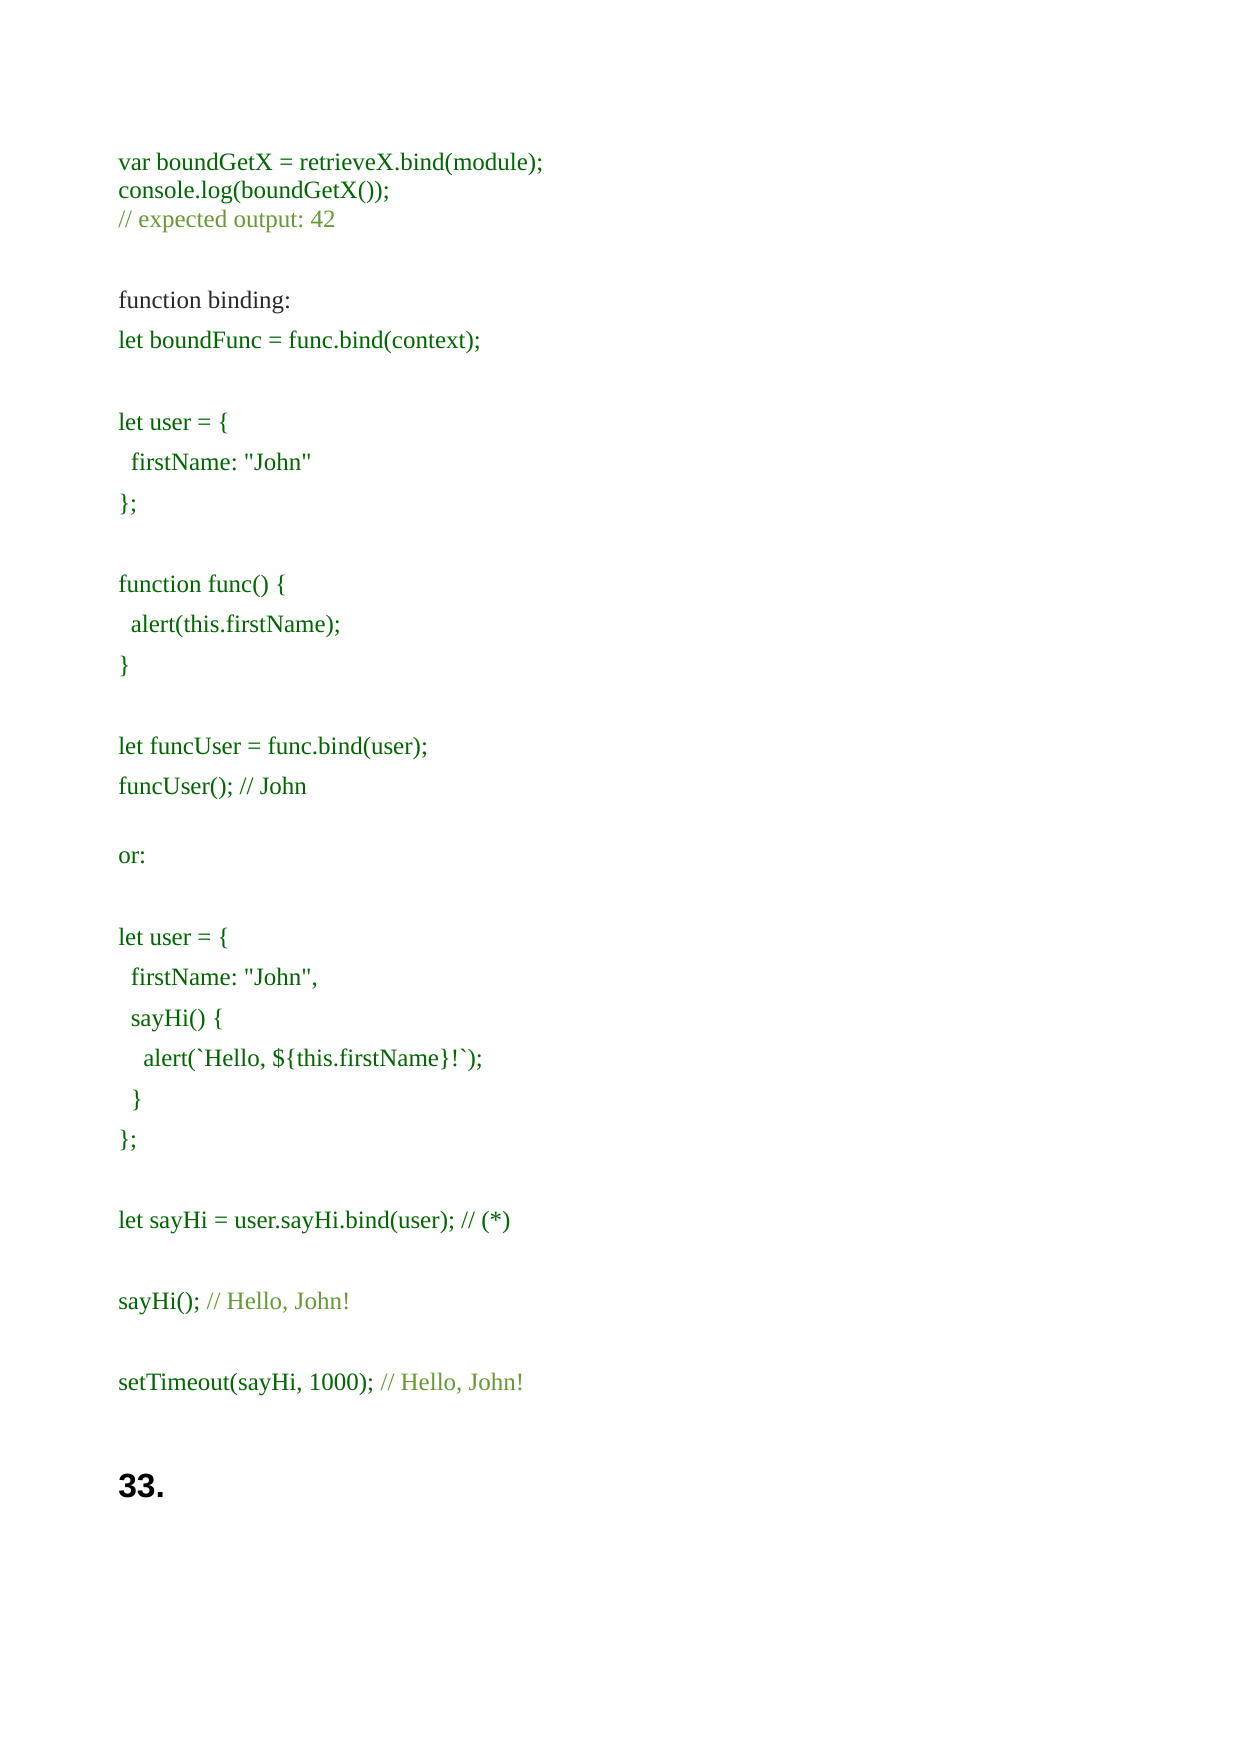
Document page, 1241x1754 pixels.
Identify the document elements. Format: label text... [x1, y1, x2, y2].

text function binding: [118, 285, 1122, 314]
text sayHi() { [118, 1003, 1122, 1031]
text function func() { [118, 569, 1122, 597]
text } [118, 1084, 1122, 1112]
text }; [118, 488, 1122, 516]
text let user = { [118, 407, 1122, 435]
text let funcUser = func.bind(user); [118, 731, 1122, 759]
text firstName: "John", [118, 962, 1122, 991]
text setTimeout(sayHi, 1000); // Hello, John! [118, 1367, 1122, 1396]
text or: [118, 841, 1122, 869]
text let boundFunc = func.bind(context); [118, 326, 1122, 354]
text funcUser(); // John [118, 771, 1122, 829]
text let user = { [118, 922, 1122, 950]
text var boundGetX = retrieveX.bind(module); console.log(boundGetX()); // expected output: 42 [118, 118, 1122, 233]
text let sayHi = user.sayHi.bind(user); // (*) [118, 1205, 1122, 1234]
text } [118, 650, 1122, 678]
text alert(`Hello, ${this.firstName}!`); [118, 1043, 1122, 1072]
text sayHi(); // Hello, John! [118, 1286, 1122, 1315]
text firstName: "John" [118, 447, 1122, 476]
text alert(this.firstName); [118, 609, 1122, 638]
text }; [118, 1124, 1122, 1153]
